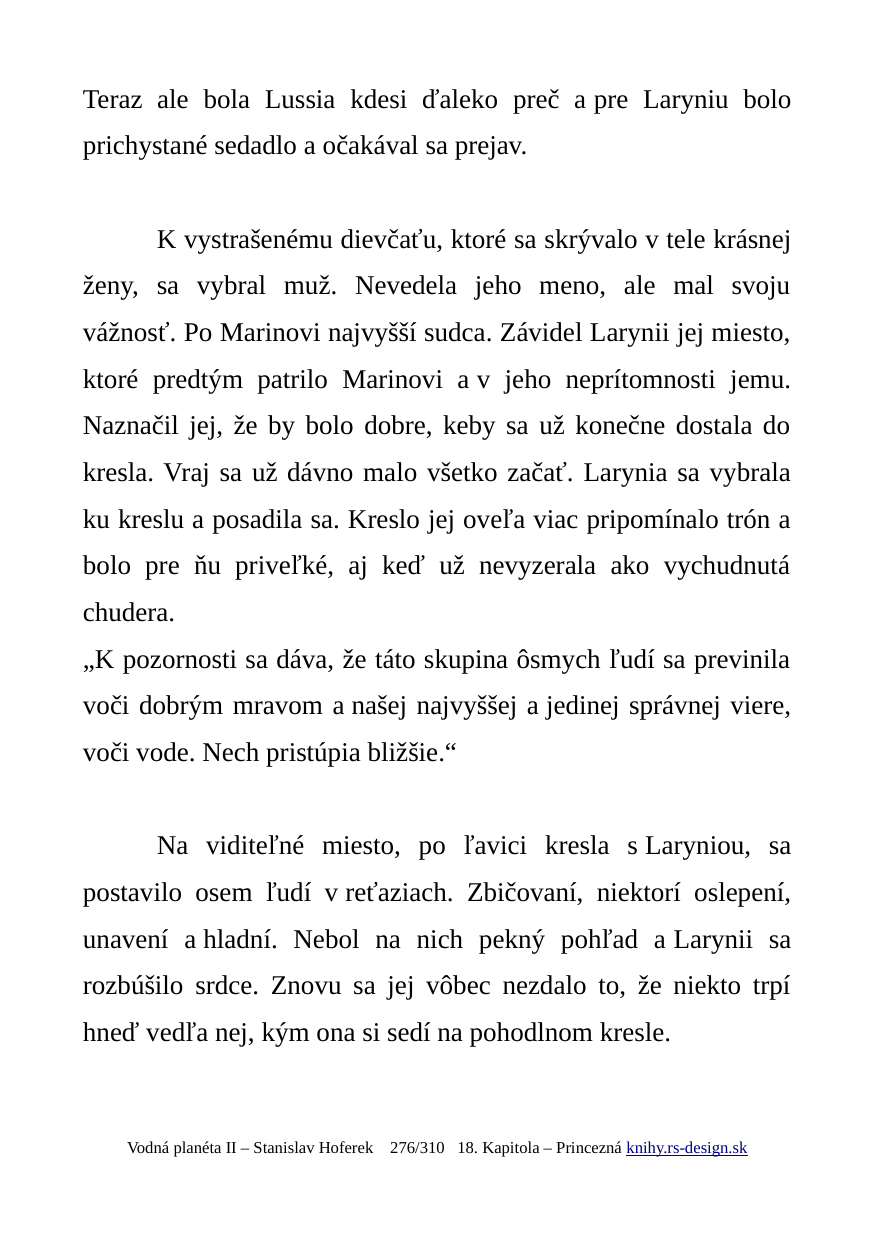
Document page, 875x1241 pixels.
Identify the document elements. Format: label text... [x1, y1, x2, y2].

text K vystrašenému dievčaťu, ktoré sa skrývalo v tele krásnej ženy, sa vybral muž. Nevedela jeho meno, ale mal svoju vážnosť. Po Marinovi najvyšší sudca. Závidel Larynii jej miesto, ktoré predtým patrilo Marinovi a v jeho neprítomnosti jemu. Naznačil jej, že by bolo dobre, keby sa už konečne dostala do kresla. Vraj sa už dávno malo všetko začať. Larynia sa vybrala ku kreslu a posadila sa. Kreslo jej oveľa viac pripomínalo trón a bolo pre ňu priveľké, aj keď už nevyzerala ako vychudnutá chudera. [83, 223, 791, 627]
text Na viditeľné miesto, po ľavici kresla s Laryniou, sa postavilo osem ľudí v reťaziach. Zbičovaní, niektorí oslepení, unavení a hladní. Nebol na nich pekný pohľad a Larynii sa rozbúšilo srdce. Znovu sa jej vôbec nezdalo to, že niekto trpí hneď vedľa nej, kým ona si sedí na pohodlnom kresle. [83, 829, 791, 1047]
text Teraz ale bola Lussia kdesi ďaleko preč a pre Laryniu bolo prichystané sedadlo a očakával sa prejav. [83, 83, 791, 161]
text „K pozornosti sa dáva, že táto skupina ôsmych ľudí sa previnila voči dobrým mravom a našej najvyššej a jedinej správnej viere, voči vode. Nech pristúpia bližšie.“ [83, 643, 791, 767]
